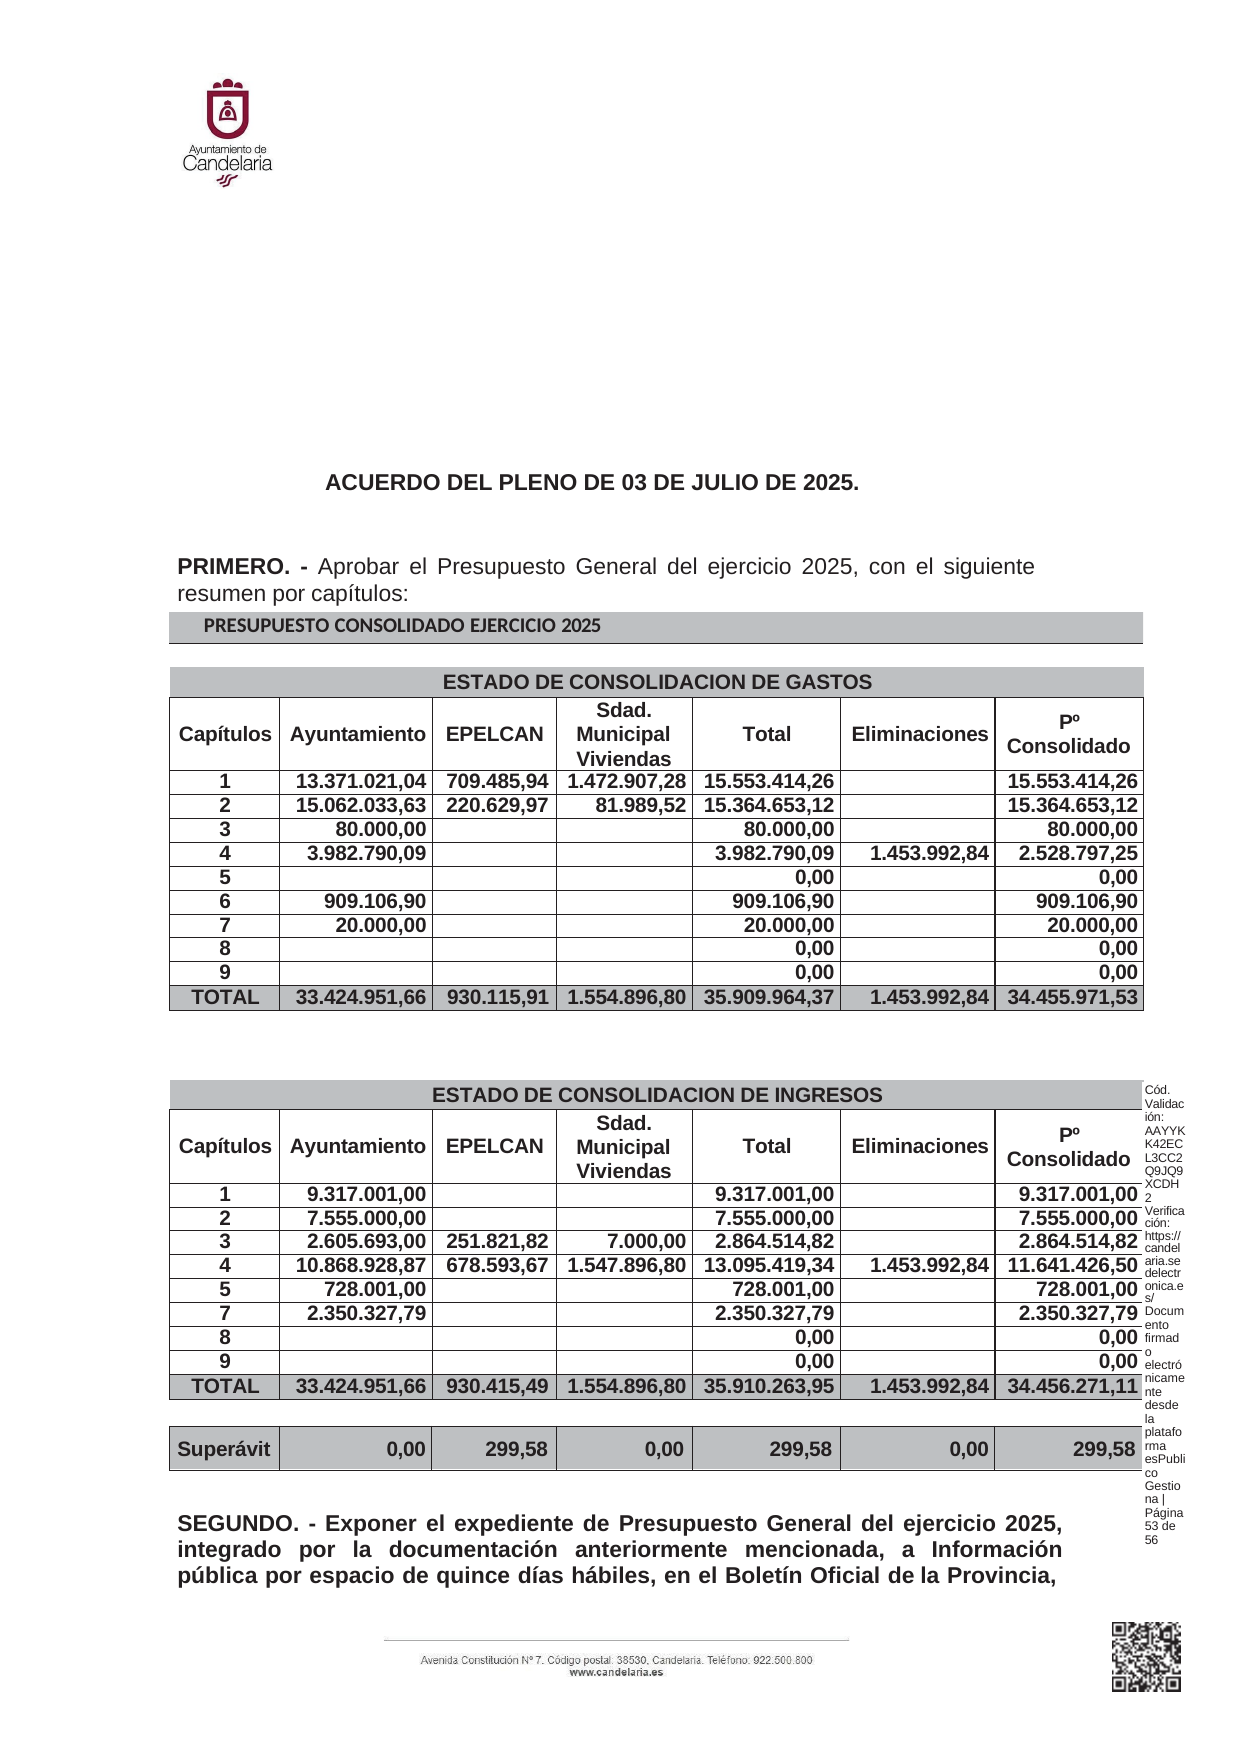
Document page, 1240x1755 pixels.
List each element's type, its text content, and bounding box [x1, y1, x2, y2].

table_cell 2.864.514,82 [693, 1231, 840, 1254]
table_cell 80.000,00 [693, 819, 840, 842]
table_cell 20.000,00 [280, 915, 432, 937]
text PRIMERO. - Aprobar el Presupuesto General del ejercicio 2025, con el siguiente resumen por capítulos: [177, 553, 1058, 606]
text Documento firmado electrónicamente desde la plataforma esPublico Gestiona | Página 53 de 56 [1144, 1305, 1186, 1547]
table_header 299,58 [432, 1427, 556, 1469]
table_header 0,00 [557, 1427, 692, 1469]
table_cell Capítulos [170, 698, 279, 770]
table_cell 0,00 [693, 1327, 840, 1350]
table_cell 7.555.000,00 [693, 1208, 840, 1230]
table_cell 80.000,00 [280, 819, 432, 842]
table_cell 3.982.790,09 [693, 843, 840, 866]
table_cell 34.456.271,11 [996, 1375, 1142, 1399]
table_cell 7 [170, 1303, 279, 1326]
table_cell EPELCAN [433, 698, 556, 770]
table_header ESTADO DE CONSOLIDACION DE GASTOS [170, 667, 1144, 697]
table_cell EPELCAN [433, 1110, 556, 1183]
table_cell Sdad. Municipal Viviendas [557, 1110, 692, 1183]
table_cell 1.453.992,84 [841, 843, 994, 866]
table_cell [841, 1208, 994, 1230]
table_cell [841, 938, 994, 961]
table_cell 728.001,00 [693, 1279, 840, 1302]
table_cell 7.555.000,00 [280, 1208, 432, 1230]
table_cell 7.000,00 [557, 1231, 692, 1254]
table_cell [280, 867, 432, 889]
table_cell Capítulos [170, 1110, 279, 1183]
table_cell Eliminaciones [841, 1110, 994, 1183]
table_cell [841, 915, 994, 937]
table_cell 2.350.327,79 [996, 1303, 1142, 1326]
table_cell 2.864.514,82 [996, 1231, 1142, 1254]
table_cell Pº Consolidado [996, 698, 1143, 770]
table_cell [841, 867, 994, 889]
table_cell [557, 867, 692, 889]
table_cell [841, 1279, 994, 1302]
table_cell 81.989,52 [557, 795, 692, 818]
table_cell 1.453.992,84 [841, 986, 994, 1010]
table_cell 33.424.951,66 [280, 1375, 432, 1399]
table_cell [557, 938, 692, 961]
table_cell [433, 1327, 556, 1350]
table_cell 9 [170, 962, 279, 985]
table_header 299,58 [995, 1427, 1142, 1469]
table_cell [433, 819, 556, 842]
table_cell [841, 771, 994, 794]
table_cell 8 [170, 1327, 279, 1350]
table_cell [280, 1351, 432, 1373]
table_cell [433, 1208, 556, 1230]
table_cell 220.629,97 [433, 795, 556, 818]
table_cell 7 [170, 915, 279, 937]
table_cell 2 [170, 1208, 279, 1230]
table_cell 2 [170, 795, 279, 818]
table_cell 1 [170, 771, 279, 794]
table_cell 15.364.653,12 [693, 795, 840, 818]
table_cell 7.555.000,00 [996, 1208, 1142, 1230]
table_cell 9.317.001,00 [280, 1184, 432, 1207]
table_cell 909.106,90 [693, 891, 840, 913]
table_cell 8 [170, 938, 279, 961]
table_cell [841, 1351, 994, 1373]
table_cell 0,00 [996, 867, 1143, 889]
table_cell [433, 938, 556, 961]
table_header ESTADO DE CONSOLIDACION DE INGRESOS [170, 1080, 1144, 1109]
table_cell 5 [170, 867, 279, 889]
text Cód. Validación: AAYYKK42ECL3CC2Q9JQ9XCDH2 [1144, 1084, 1186, 1205]
table_cell 909.106,90 [996, 891, 1143, 913]
table_cell 678.593,67 [433, 1255, 556, 1278]
table_cell 0,00 [996, 1327, 1142, 1350]
table_cell Eliminaciones [841, 698, 994, 770]
table_cell 0,00 [693, 867, 840, 889]
table_cell [557, 1184, 692, 1207]
table_cell Pº Consolidado [996, 1110, 1142, 1183]
table_cell 2.528.797,25 [996, 843, 1143, 866]
table_cell 0,00 [996, 938, 1143, 961]
table_cell 20.000,00 [996, 915, 1143, 937]
table_cell [557, 1327, 692, 1350]
table_cell Ayuntamiento [280, 698, 432, 770]
table_cell [557, 1279, 692, 1302]
table_cell [557, 915, 692, 937]
table_cell 3 [170, 1231, 279, 1254]
table_cell 930.415,49 [433, 1375, 556, 1399]
table_cell 3 [170, 819, 279, 842]
table_cell 2.605.693,00 [280, 1231, 432, 1254]
table_cell 15.364.653,12 [996, 795, 1143, 818]
table_header 299,58 [693, 1427, 840, 1469]
table_header Superávit [170, 1427, 279, 1469]
table_cell 35.909.964,37 [693, 986, 840, 1010]
table_cell 1.554.896,80 [557, 1375, 692, 1399]
table_cell 4 [170, 843, 279, 866]
table_cell 0,00 [996, 962, 1143, 985]
table_cell [841, 1327, 994, 1350]
table_cell [433, 1351, 556, 1373]
table_cell [557, 843, 692, 866]
table_cell 728.001,00 [996, 1279, 1142, 1302]
table_cell 9 [170, 1351, 279, 1373]
table_cell 13.371.021,04 [280, 771, 432, 794]
table_cell [557, 962, 692, 985]
table_cell 5 [170, 1279, 279, 1302]
table_cell [557, 1208, 692, 1230]
table_cell 1.453.992,84 [841, 1255, 994, 1278]
table_cell [433, 1303, 556, 1326]
table_cell 15.553.414,26 [996, 771, 1143, 794]
table_cell 728.001,00 [280, 1279, 432, 1302]
subtitle ACUERDO DEL PLENO DE 03 DE JULIO DE 2025. [325, 469, 1225, 496]
table_cell [280, 962, 432, 985]
table_cell 0,00 [693, 1351, 840, 1373]
table_cell [841, 1303, 994, 1326]
table_cell [433, 962, 556, 985]
table_cell 2.350.327,79 [693, 1303, 840, 1326]
table_cell [433, 843, 556, 866]
table_cell 33.424.951,66 [280, 986, 432, 1010]
table_cell 709.485,94 [433, 771, 556, 794]
table_cell 9.317.001,00 [693, 1184, 840, 1207]
table_cell [280, 938, 432, 961]
table_cell 0,00 [693, 938, 840, 961]
table_cell 1.472.907,28 [557, 771, 692, 794]
table_cell TOTAL [170, 986, 279, 1010]
table_header 0,00 [841, 1427, 994, 1469]
table_cell 20.000,00 [693, 915, 840, 937]
table_cell [841, 1184, 994, 1207]
table_cell 1.554.896,80 [557, 986, 692, 1010]
table_cell [557, 1351, 692, 1373]
table_cell 9.317.001,00 [996, 1184, 1142, 1207]
table_cell 1 [170, 1184, 279, 1207]
table_cell [433, 1279, 556, 1302]
text [1142, 1082, 1186, 1619]
table_cell 15.553.414,26 [693, 771, 840, 794]
table_cell Total [693, 1110, 840, 1183]
table_cell 13.095.419,34 [693, 1255, 840, 1278]
table_cell [841, 1231, 994, 1254]
table_cell 0,00 [693, 962, 840, 985]
table_cell [557, 819, 692, 842]
table_cell [280, 1327, 432, 1350]
table_cell 0,00 [996, 1351, 1142, 1373]
table_cell 80.000,00 [996, 819, 1143, 842]
table_cell 1.547.896,80 [557, 1255, 692, 1278]
table_cell [557, 891, 692, 913]
table_cell 1.453.992,84 [841, 1375, 994, 1399]
table_cell 3.982.790,09 [280, 843, 432, 866]
table_cell 2.350.327,79 [280, 1303, 432, 1326]
table_cell TOTAL [170, 1375, 279, 1399]
table_cell 909.106,90 [280, 891, 432, 913]
table_cell [841, 819, 994, 842]
table_cell 251.821,82 [433, 1231, 556, 1254]
table_cell 34.455.971,53 [996, 986, 1143, 1010]
table_cell [433, 867, 556, 889]
table_cell [433, 891, 556, 913]
table_cell [433, 1184, 556, 1207]
table_cell 11.641.426,50 [996, 1255, 1142, 1278]
table_cell 35.910.263,95 [693, 1375, 840, 1399]
table_cell [557, 1303, 692, 1326]
table_cell Total [693, 698, 840, 770]
text SEGUNDO. - Exponer el expediente de Presupuesto General del ejercicio 2025, integrado por la documentación anteriormente mencionada, a Información pública por espacio de quince días hábiles, en el Boletín Oficial de la Provincia, [177, 1509, 1063, 1589]
table_header 0,00 [280, 1427, 431, 1469]
table_cell [841, 891, 994, 913]
text Verificación: https://candelaria.sedelectronica.es/ [1144, 1205, 1186, 1305]
table_cell 10.868.928,87 [280, 1255, 432, 1278]
table_cell [433, 915, 556, 937]
table_cell 4 [170, 1255, 279, 1278]
table_cell 15.062.033,63 [280, 795, 432, 818]
table_cell 6 [170, 891, 279, 913]
table_cell Ayuntamiento [280, 1110, 432, 1183]
table_cell [841, 962, 994, 985]
table_cell 930.115,91 [433, 986, 556, 1010]
table_cell [841, 795, 994, 818]
table_cell Sdad. Municipal Viviendas [557, 698, 692, 770]
